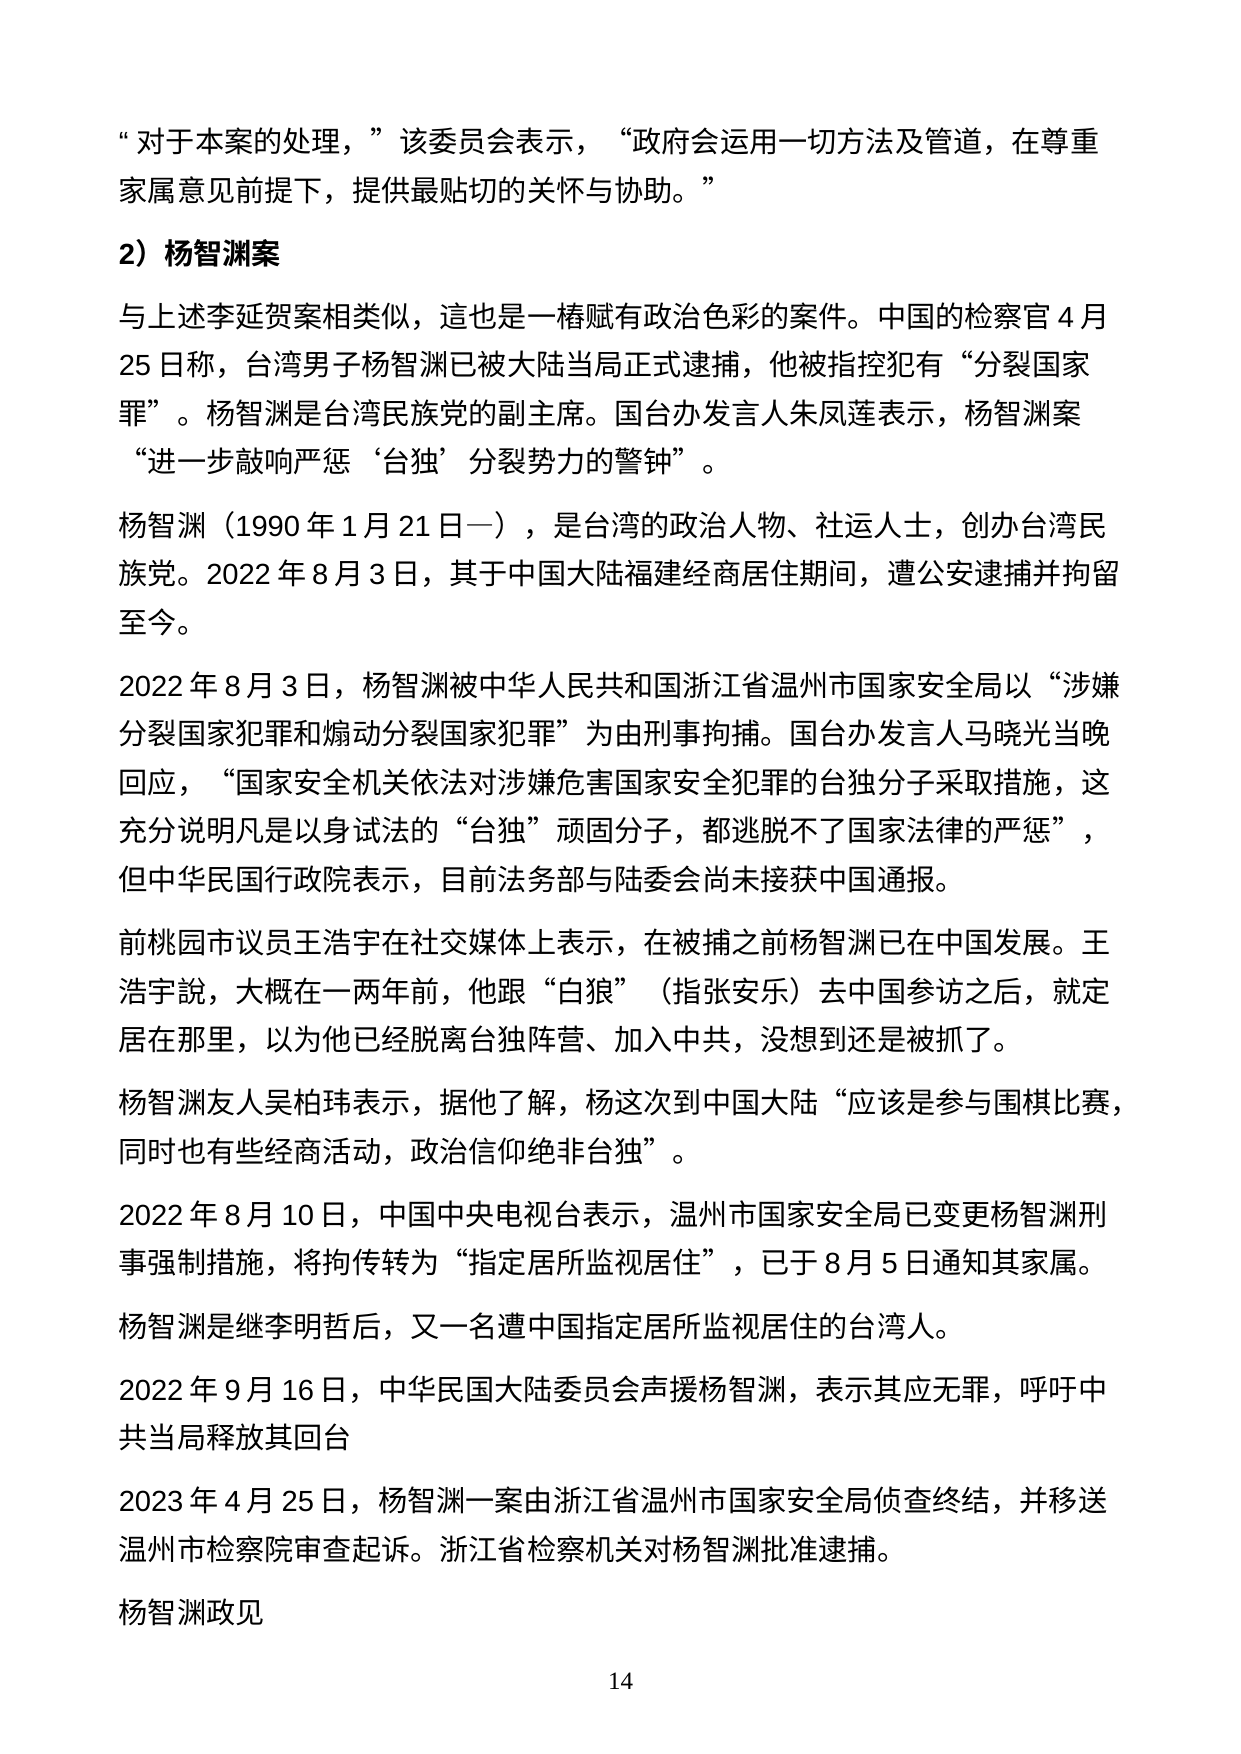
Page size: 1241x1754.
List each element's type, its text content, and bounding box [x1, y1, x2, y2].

text 杨智渊政见 [118, 1589, 1122, 1632]
text 杨智渊友人吴柏玮表示，据他了解，杨这次到中国大陆“应该是参与围棋比赛，同时也有些经商活动，政治信仰绝非台独”。 [118, 1080, 1122, 1171]
text 杨智渊是继李明哲后，又一名遭中国指定居所监视居住的台湾人。 [118, 1303, 1122, 1345]
text 前桃园市议员王浩宇在社交媒体上表示，在被捕之前杨智渊已在中国发展。王浩宇說，大概在一两年前，他跟“白狼”（指张安乐）去中国参访之后，就定居在那里，以为他已经脱离台独阵营、加入中共，没想到还是被抓了。 [118, 919, 1122, 1059]
text 2022年8月3日，杨智渊被中华人民共和国浙江省温州市国家安全局以“涉嫌分裂国家犯罪和煽动分裂国家犯罪”为由刑事拘捕。国台办发言人马晓光当晚回应，“国家安全机关依法对涉嫌危害国家安全犯罪的台独分子采取措施，这充分说明凡是以身试法的“台独”顽固分子，都逃脱不了国家法律的严惩”，但中华民国行政院表示，目前法务部与陆委会尚未接获中国通报。 [118, 662, 1122, 899]
text 2）杨智渊案 [118, 230, 1122, 272]
text 2022年9月16日，中华民国大陆委员会声援杨智渊，表示其应无罪，呼吁中共当局释放其回台 [118, 1366, 1122, 1457]
text 2022年8月10日，中国中央电视台表示，温州市国家安全局已变更杨智渊刑事强制措施，将拘传转为“指定居所监视居住”，已于8月5日通知其家属。 [118, 1191, 1122, 1282]
text 杨智渊（1990年1月21日—），是台湾的政治人物、社运人士，创办台湾民族党。2022年8月3日，其于中国大陆福建经商居住期间，遭公安逮捕并拘留至今。 [118, 502, 1122, 641]
text 2023年4月25日，杨智渊一案由浙江省温州市国家安全局侦查终结，并移送温州市检察院审查起诉。浙江省检察机关对杨智渊批准逮捕。 [118, 1478, 1122, 1569]
text 与上述李延贺案相类似，這也是一樁赋有政治色彩的案件。中国的检察官4月25日称，台湾男子杨智渊已被大陆当局正式逮捕，他被指控犯有“分裂国家罪”。杨智渊是台湾民族党的副主席。国台办发言人朱凤莲表示，杨智渊案“进一步敲响严惩‘台独’分裂势力的警钟”。 [118, 293, 1122, 481]
text “ 对于本案的处理，”该委员会表示，“政府会运用一切方法及管道，在尊重家属意见前提下，提供最贴切的关怀与协助。” [118, 118, 1122, 209]
